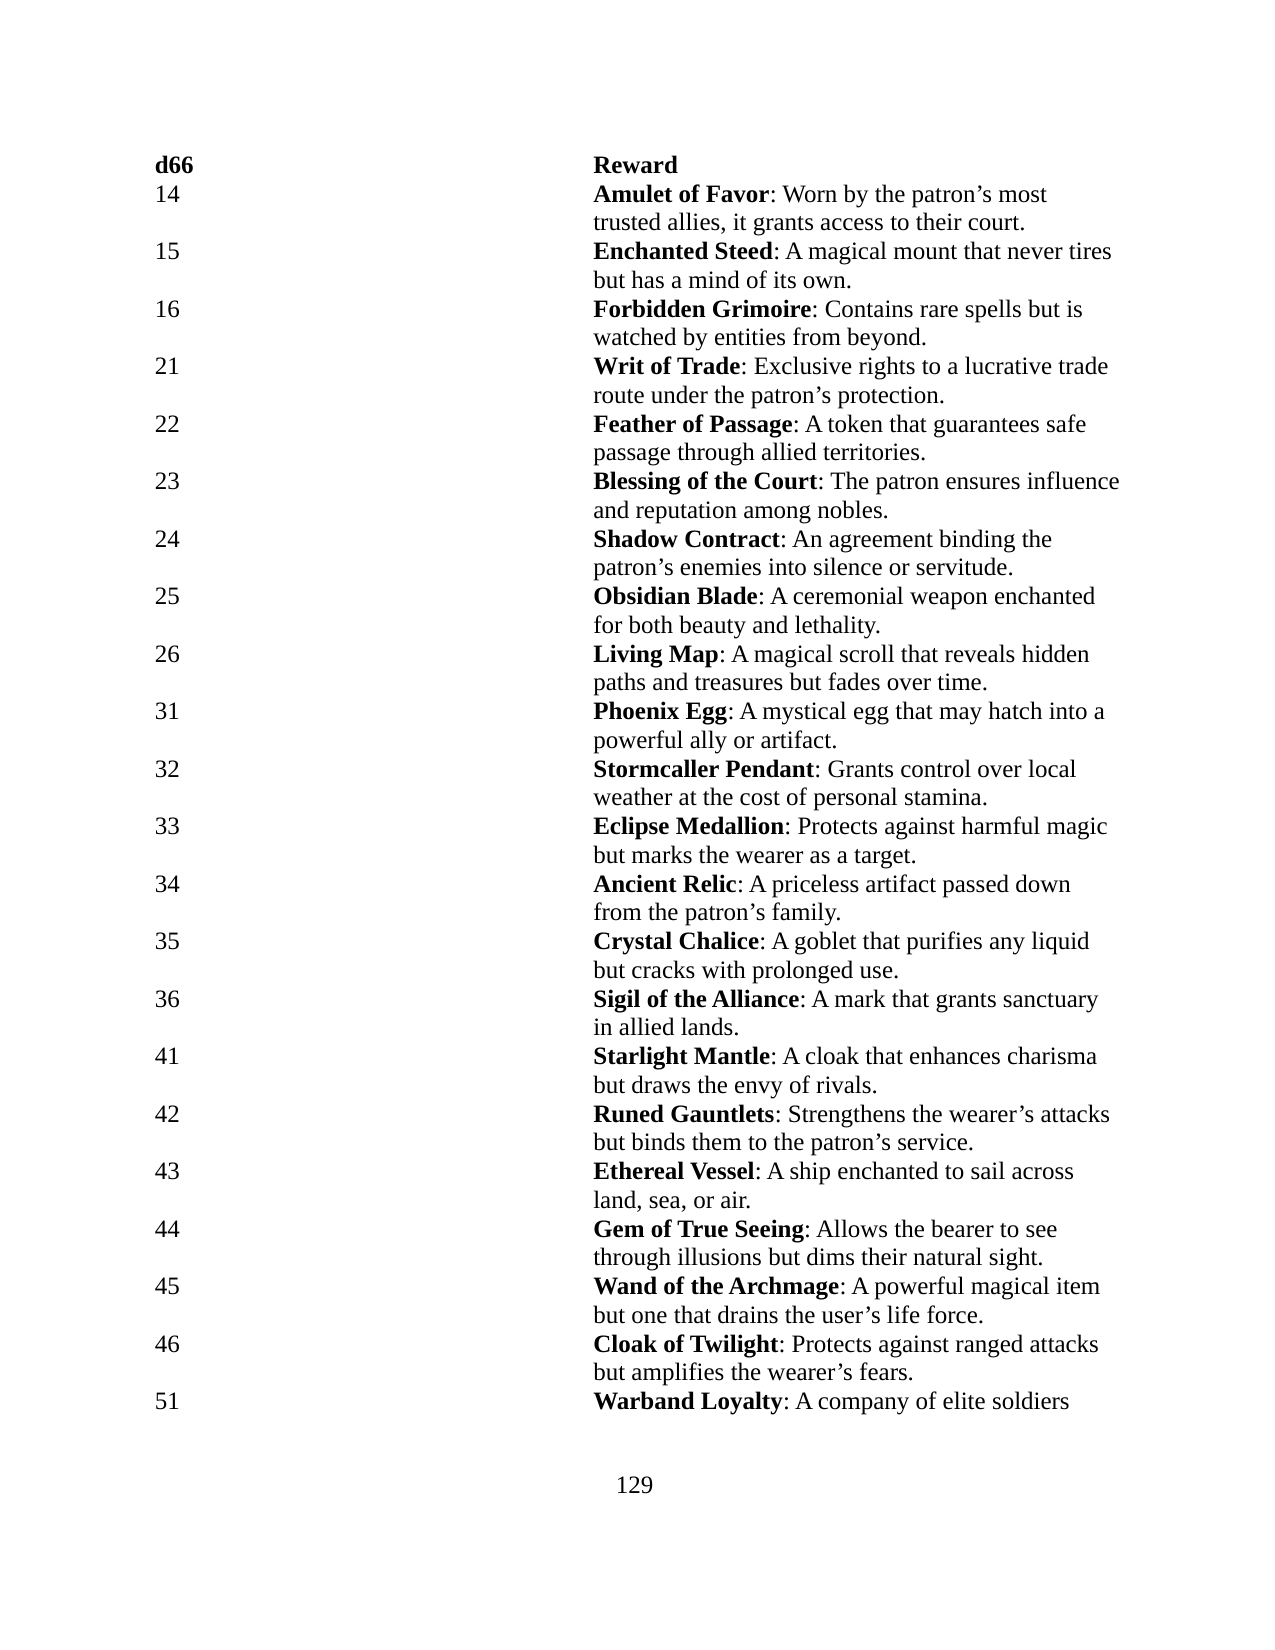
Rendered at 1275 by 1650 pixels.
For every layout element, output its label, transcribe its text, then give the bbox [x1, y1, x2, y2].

table_cell Crystal Chalice: A goblet that purifies any liquid but cracks with prolonged use. [589, 926, 1125, 984]
table_cell Gem of True Seeing: Allows the bearer to see through illusions but dims their natural sight. [589, 1214, 1125, 1271]
table_cell Ethereal Vessel: A ship enchanted to sail across land, sea, or air. [589, 1156, 1125, 1214]
table_cell 44 [150, 1214, 589, 1271]
table_cell Obsidian Blade: A ceremonial weapon enchanted for both beauty and lethality. [589, 581, 1125, 639]
table_cell 32 [150, 754, 589, 811]
table_header Reward [589, 150, 1125, 179]
table_cell 15 [150, 236, 589, 294]
table_cell 35 [150, 926, 589, 984]
table_cell Blessing of the Court: The patron ensures influence and reputation among nobles. [589, 466, 1125, 524]
table_cell 25 [150, 581, 589, 639]
table_header d66 [150, 150, 589, 179]
table_cell Feather of Passage: A token that guarantees safe passage through allied territories. [589, 409, 1125, 466]
table_cell Cloak of Twilight: Protects against ranged attacks but amplifies the wearer’s fears. [589, 1329, 1125, 1386]
table_cell 41 [150, 1041, 589, 1099]
table_cell Forbidden Grimoire: Contains rare spells but is watched by entities from beyond. [589, 294, 1125, 351]
table_cell 33 [150, 811, 589, 869]
table_cell Living Map: A magical scroll that reveals hidden paths and treasures but fades over time. [589, 639, 1125, 696]
table_cell Starlight Mantle: A cloak that enhances charisma but draws the envy of rivals. [589, 1041, 1125, 1099]
table_cell Phoenix Egg: A mystical egg that may hatch into a powerful ally or artifact. [589, 696, 1125, 754]
table_cell Warband Loyalty: A company of elite soldiers [589, 1386, 1125, 1415]
table_cell Stormcaller Pendant: Grants control over local weather at the cost of personal stamina. [589, 754, 1125, 811]
table_cell Wand of the Archmage: A powerful magical item but one that drains the user’s life force. [589, 1271, 1125, 1329]
table_cell 26 [150, 639, 589, 696]
table_cell 16 [150, 294, 589, 351]
table_cell 36 [150, 984, 589, 1041]
table_cell Sigil of the Alliance: A mark that grants sanctuary in allied lands. [589, 984, 1125, 1041]
table_cell 45 [150, 1271, 589, 1329]
table_cell 24 [150, 524, 589, 581]
table_cell Ancient Relic: A priceless artifact passed down from the patron’s family. [589, 869, 1125, 926]
table_cell 14 [150, 179, 589, 236]
table_cell 43 [150, 1156, 589, 1214]
table_cell 51 [150, 1386, 589, 1415]
table_cell Enchanted Steed: A magical mount that never tires but has a mind of its own. [589, 236, 1125, 294]
table_cell Writ of Trade: Exclusive rights to a lucrative trade route under the patron’s protection. [589, 351, 1125, 409]
table_cell 23 [150, 466, 589, 524]
table_cell Shadow Contract: An agreement binding the patron’s enemies into silence or servitude. [589, 524, 1125, 581]
table_cell Amulet of Favor: Worn by the patron’s most trusted allies, it grants access to their court. [589, 179, 1125, 236]
table_cell 21 [150, 351, 589, 409]
table_cell 42 [150, 1099, 589, 1156]
table_cell 22 [150, 409, 589, 466]
table_cell 31 [150, 696, 589, 754]
table_cell 34 [150, 869, 589, 926]
table_cell Eclipse Medallion: Protects against harmful magic but marks the wearer as a target. [589, 811, 1125, 869]
table_cell 46 [150, 1329, 589, 1386]
table_cell Runed Gauntlets: Strengthens the wearer’s attacks but binds them to the patron’s service. [589, 1099, 1125, 1156]
